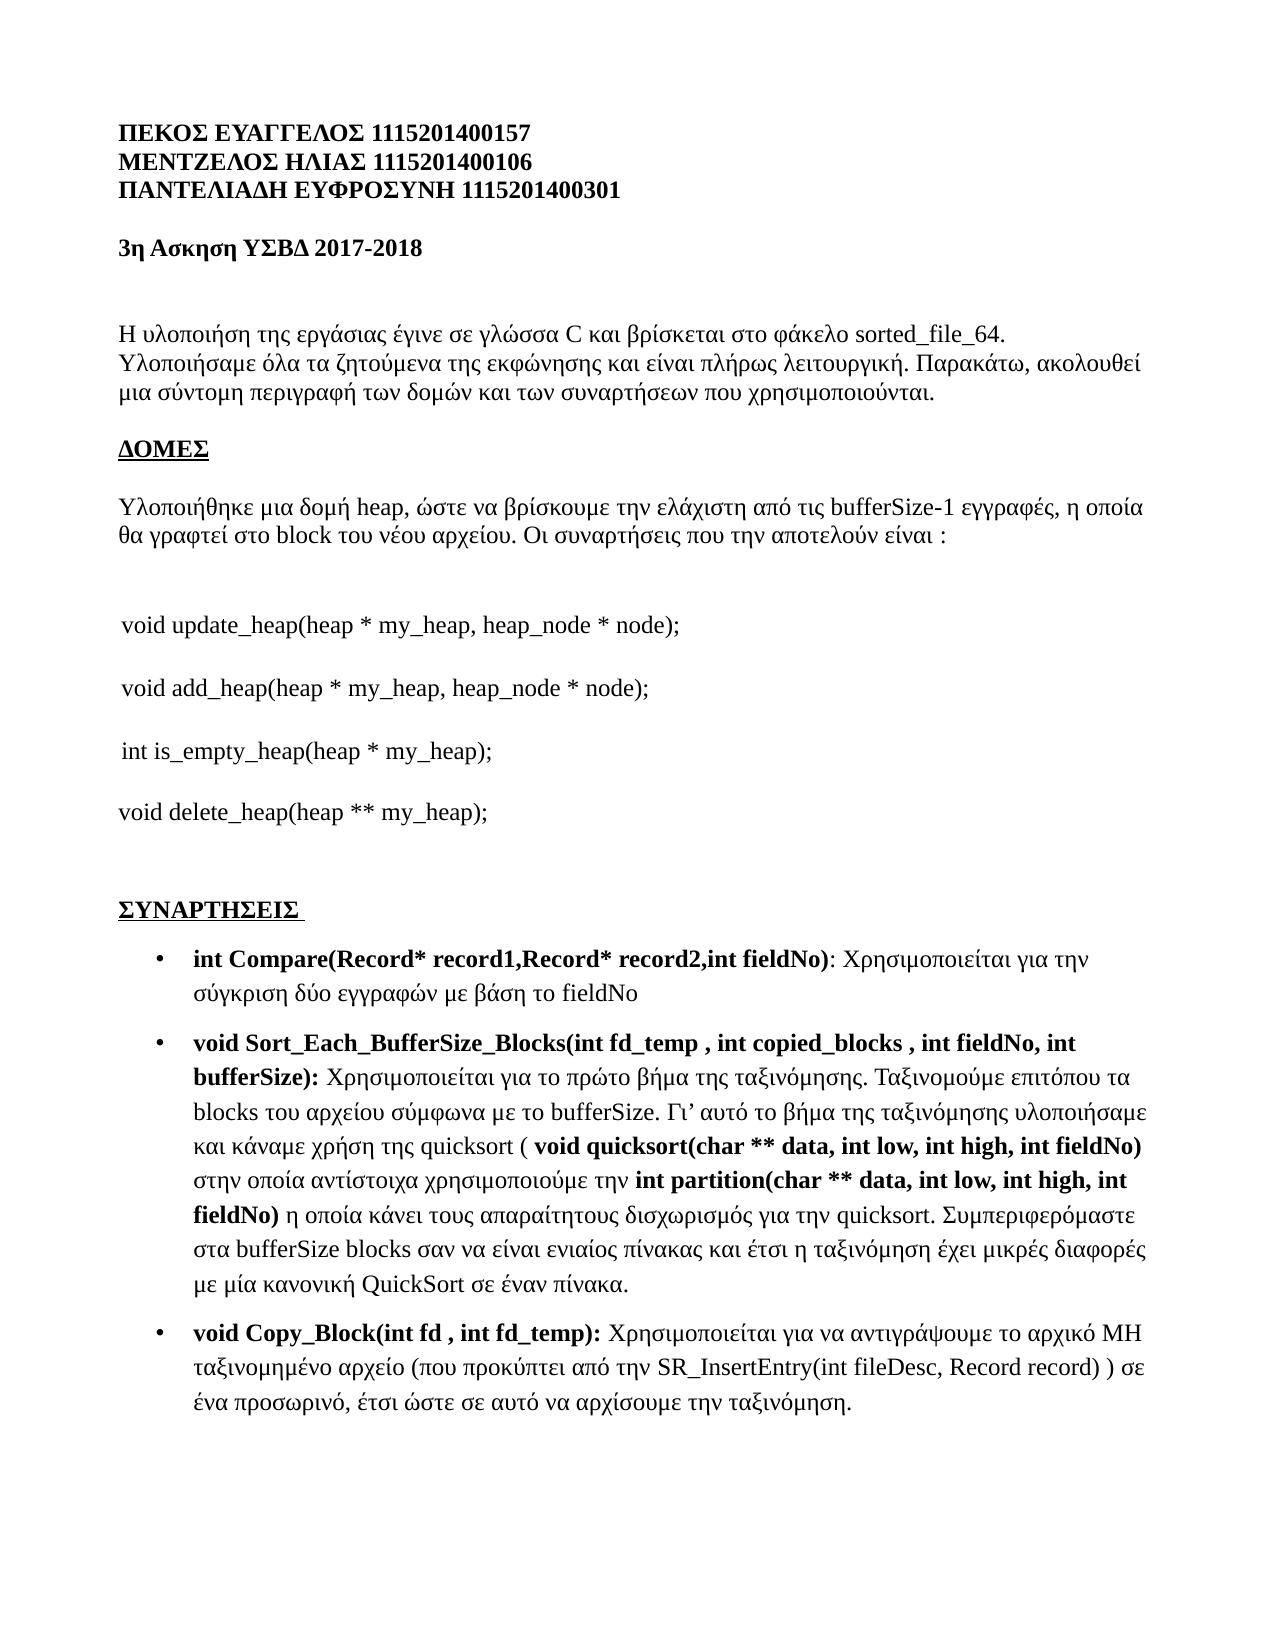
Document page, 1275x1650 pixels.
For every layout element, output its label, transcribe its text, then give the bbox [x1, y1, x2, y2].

text 3η Ασκηση ΥΣΒΔ 2017-2018 [118, 233, 1157, 262]
text Η υλοποιήση της εργάσιας έγινε σε γλώσσα C και βρίσκεται στο φάκελο sorted_file_64. [118, 319, 1157, 348]
table_header void update_heap(heap * my_heap, heap_node * node); [118, 607, 692, 670]
list void Copy_Block(int fd , int fd_temp): Χρησιμοποιείται για να αντιγράψουμε το αρχικό ΜΗ ταξινομημένο αρχείο (που προκύπτει από την SR_InsertEntry(int fileDesc, Record record) ) σε ένα προσωρινό, έτσι ώστε σε αυτό να αρχίσουμε την ταξινόμηση. [156, 1318, 1157, 1416]
text ΠΕΚΟΣ ΕΥΑΓΓΕΛΟΣ 1115201400157 [118, 118, 1157, 147]
text ΣΥΝΑΡΤΗΣΕΙΣ [118, 895, 1157, 924]
text ΠΑΝΤΕΛΙΑΔΗ ΕΥΦΡΟΣΥΝΗ 1115201400301 [118, 176, 1157, 204]
table_header int is_empty_heap(heap * my_heap); [118, 734, 504, 797]
text void delete_heap(heap ** my_heap); [118, 797, 1157, 826]
text Υλοποιήθηκε μια δομή heap, ώστε να βρίσκουμε την ελάχιστη από τις bufferSize-1 εγγραφές, η οποία θα γραφτεί στο block του νέου αρχείου. Οι συναρτήσεις που την αποτελούν είναι : [118, 492, 1157, 549]
table_header void add_heap(heap * my_heap, heap_node * node); [118, 670, 661, 733]
text Υλοποιήσαμε όλα τα ζητούμενα της εκφώνησης και είναι πλήρως λειτουργική. Παρακάτω, ακολουθεί μια σύντομη περιγραφή των δομών και των συναρτήσεων που χρησιμοποιούνται. [118, 348, 1157, 406]
text ΔΟΜΕΣ [118, 434, 1157, 463]
list void Sort_Each_BufferSize_Blocks(int fd_temp , int copied_blocks , int fieldNo, int bufferSize): Χρησιμοποιείται για το πρώτο βήμα της ταξινόμησης. Ταξινομούμε επιτόπου τα blocks του αρχείου σύμφωνα με το bufferSize. Γι’ αυτό το βήμα της ταξινόμησης υλοποιήσαμε και κάναμε χρήση της quicksort ( void quicksort(char ** data, int low, int high, int fieldNo) στην οποία αντίστοιχα χρησιμοποιούμε την int partition(char ** data, int low, int high, int fieldNo) η οποία κάνει τους απαραίτητους δισχωρισμός για την quicksort. Συμπεριφερόμαστε στα bufferSize blocks σαν να είναι ενιαίος πίνακας και έτσι η ταξινόμηση έχει μικρές διαφορές με μία κανονική QuickSort σε έναν πίνακα. [156, 1028, 1157, 1298]
list int Compare(Record* record1,Record* record2,int fieldNo): Χρησιμοποιείται για την σύγκριση δύο εγγραφών με βάση το fieldNo [156, 944, 1157, 1007]
text ΜΕΝΤΖΕΛΟΣ ΗΛΙΑΣ 1115201400106 [118, 147, 1157, 176]
